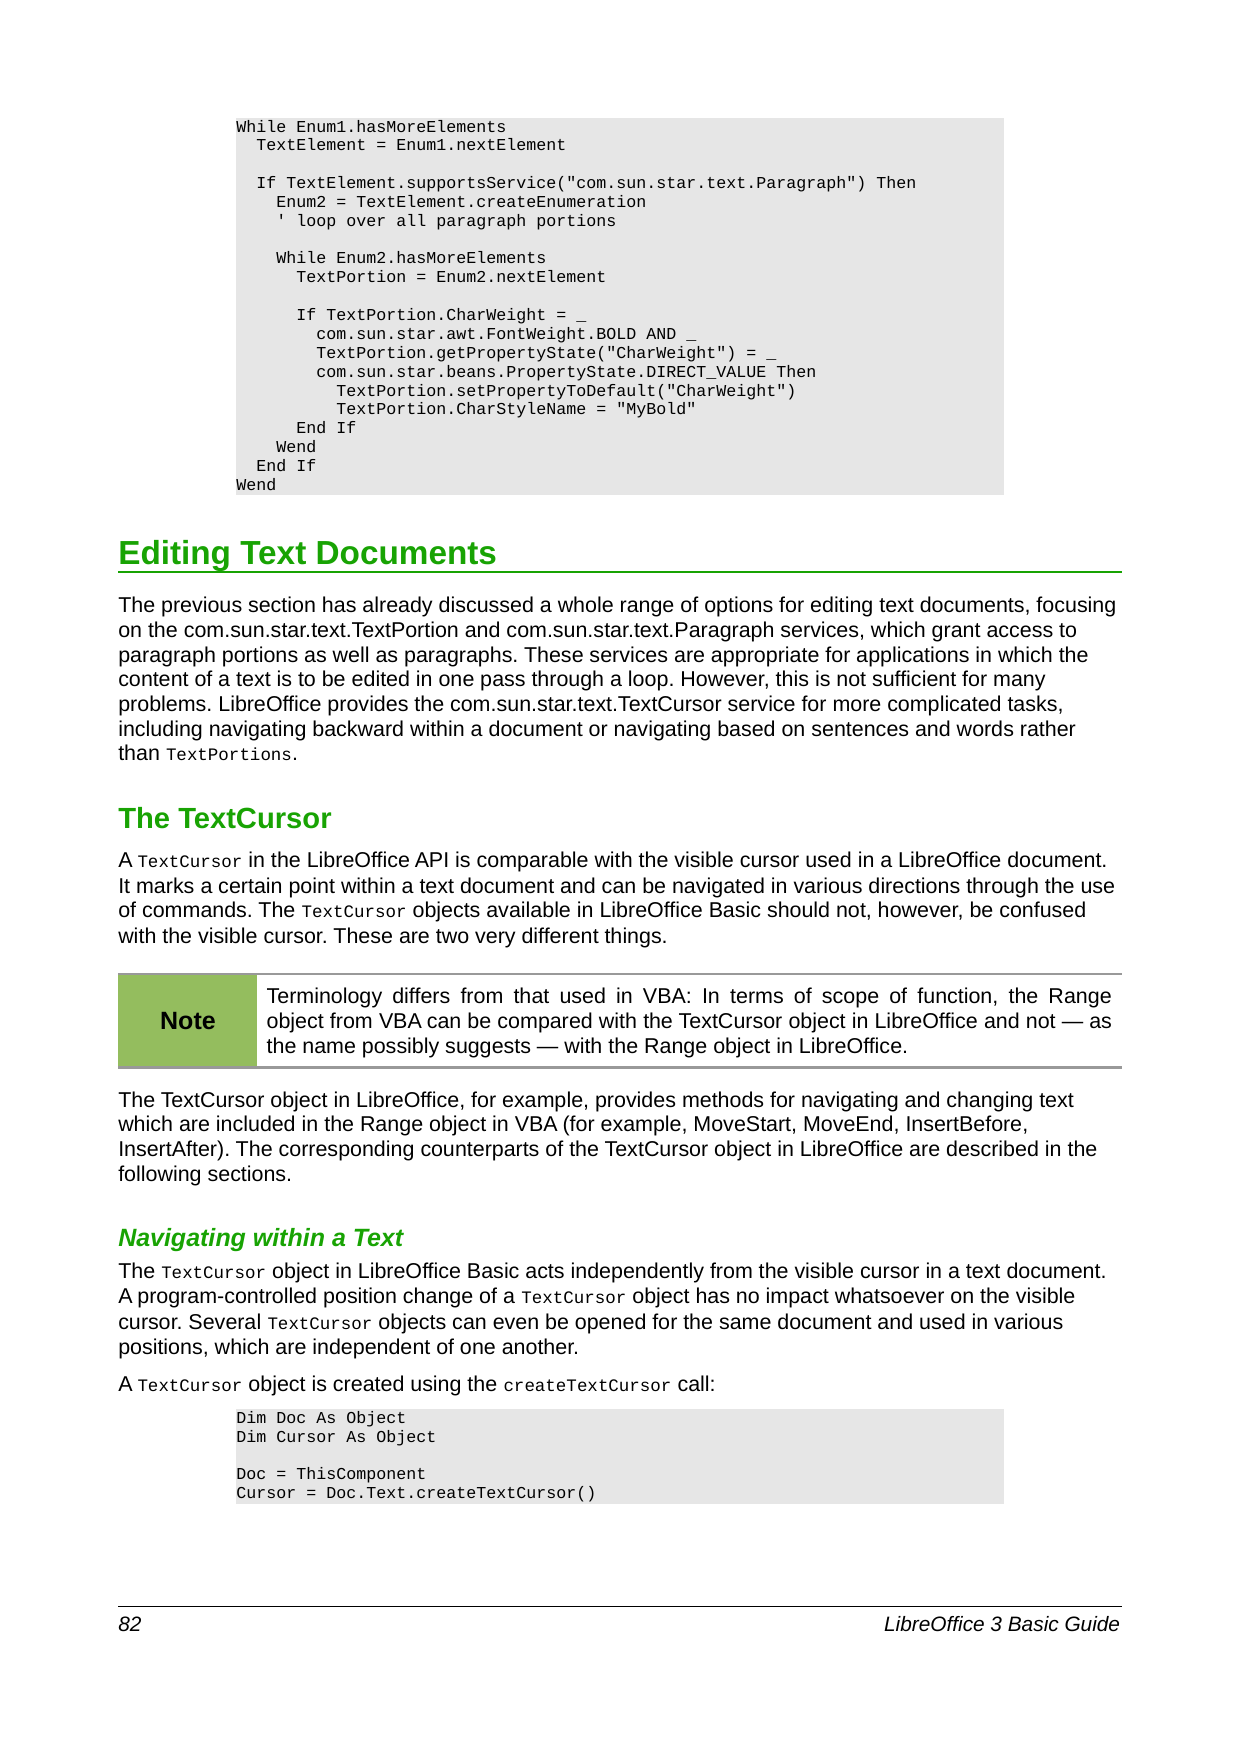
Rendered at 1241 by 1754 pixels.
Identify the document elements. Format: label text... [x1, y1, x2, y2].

subtitle Navigating within a Text [118, 1223, 1122, 1252]
table_header Terminology differs from that used in VBA: In terms of scope of function, the Range object from VBA can be compared with the TextCursor object in LibreOffice and not — as the name possibly suggests — with the Range object in LibreOffice. [258, 975, 1122, 1066]
subtitle Editing Text Documents [118, 533, 1122, 571]
text The TextCursor object in LibreOffice, for example, provides methods for navigating and changing text which are included in the Range object in VBA (for example, MoveStart, MoveEnd, InsertBefore, InsertAfter). The corresponding counterparts of the TextCursor object in LibreOffice are described in the following sections. [118, 1087, 1122, 1186]
text Dim Doc As Object Dim Cursor As Object Doc = ThisComponent Cursor = Doc.Text.createTextCursor() [236, 1409, 1004, 1504]
subtitle The TextCursor [118, 801, 1122, 835]
table_header Note [118, 975, 257, 1066]
text While Enum1.hasMoreElements TextElement = Enum1.nextElement If TextElement.supportsService("com.sun.star.text.Paragraph") Then Enum2 = TextElement.createEnumeration ' loop over all paragraph portions While Enum2.hasMoreElements TextPortion = Enum2.nextElement If TextPortion.CharWeight = _ com.sun.star.awt.FontWeight.BOLD AND _ TextPortion.getPropertyState("CharWeight") = _ com.sun.star.beans.PropertyState.DIRECT_VALUE Then TextPortion.setPropertyToDefault("CharWeight") TextPortion.CharStyleName = "MyBold" End If Wend End If Wend [236, 118, 1004, 495]
text The previous section has already discussed a whole range of options for editing text documents, focusing on the com.sun.star.text.TextPortion and com.sun.star.text.Paragraph services, which grant access to paragraph portions as well as paragraphs. These services are appropriate for applications in which the content of a text is to be edited in one pass through a loop. However, this is not sufficient for many problems. LibreOffice provides the com.sun.star.text.TextCursor service for more complicated tasks, including navigating backward within a document or navigating based on sentences and words rather than TextPortions. [118, 592, 1122, 766]
text A TextCursor object is created using the createTextCursor call: [118, 1371, 1122, 1397]
text A TextCursor in the LibreOffice API is comparable with the visible cursor used in a LibreOffice document. It marks a certain point within a text document and can be navigated in various directions through the use of commands. The TextCursor objects available in LibreOffice Basic should not, however, be confused with the visible cursor. These are two very different things. [118, 847, 1122, 948]
text The TextCursor object in LibreOffice Basic acts independently from the visible cursor in a text document. A program-controlled position change of a TextCursor object has no impact whatsoever on the visible cursor. Several TextCursor objects can even be opened for the same document and used in various positions, which are independent of one another. [118, 1258, 1122, 1359]
